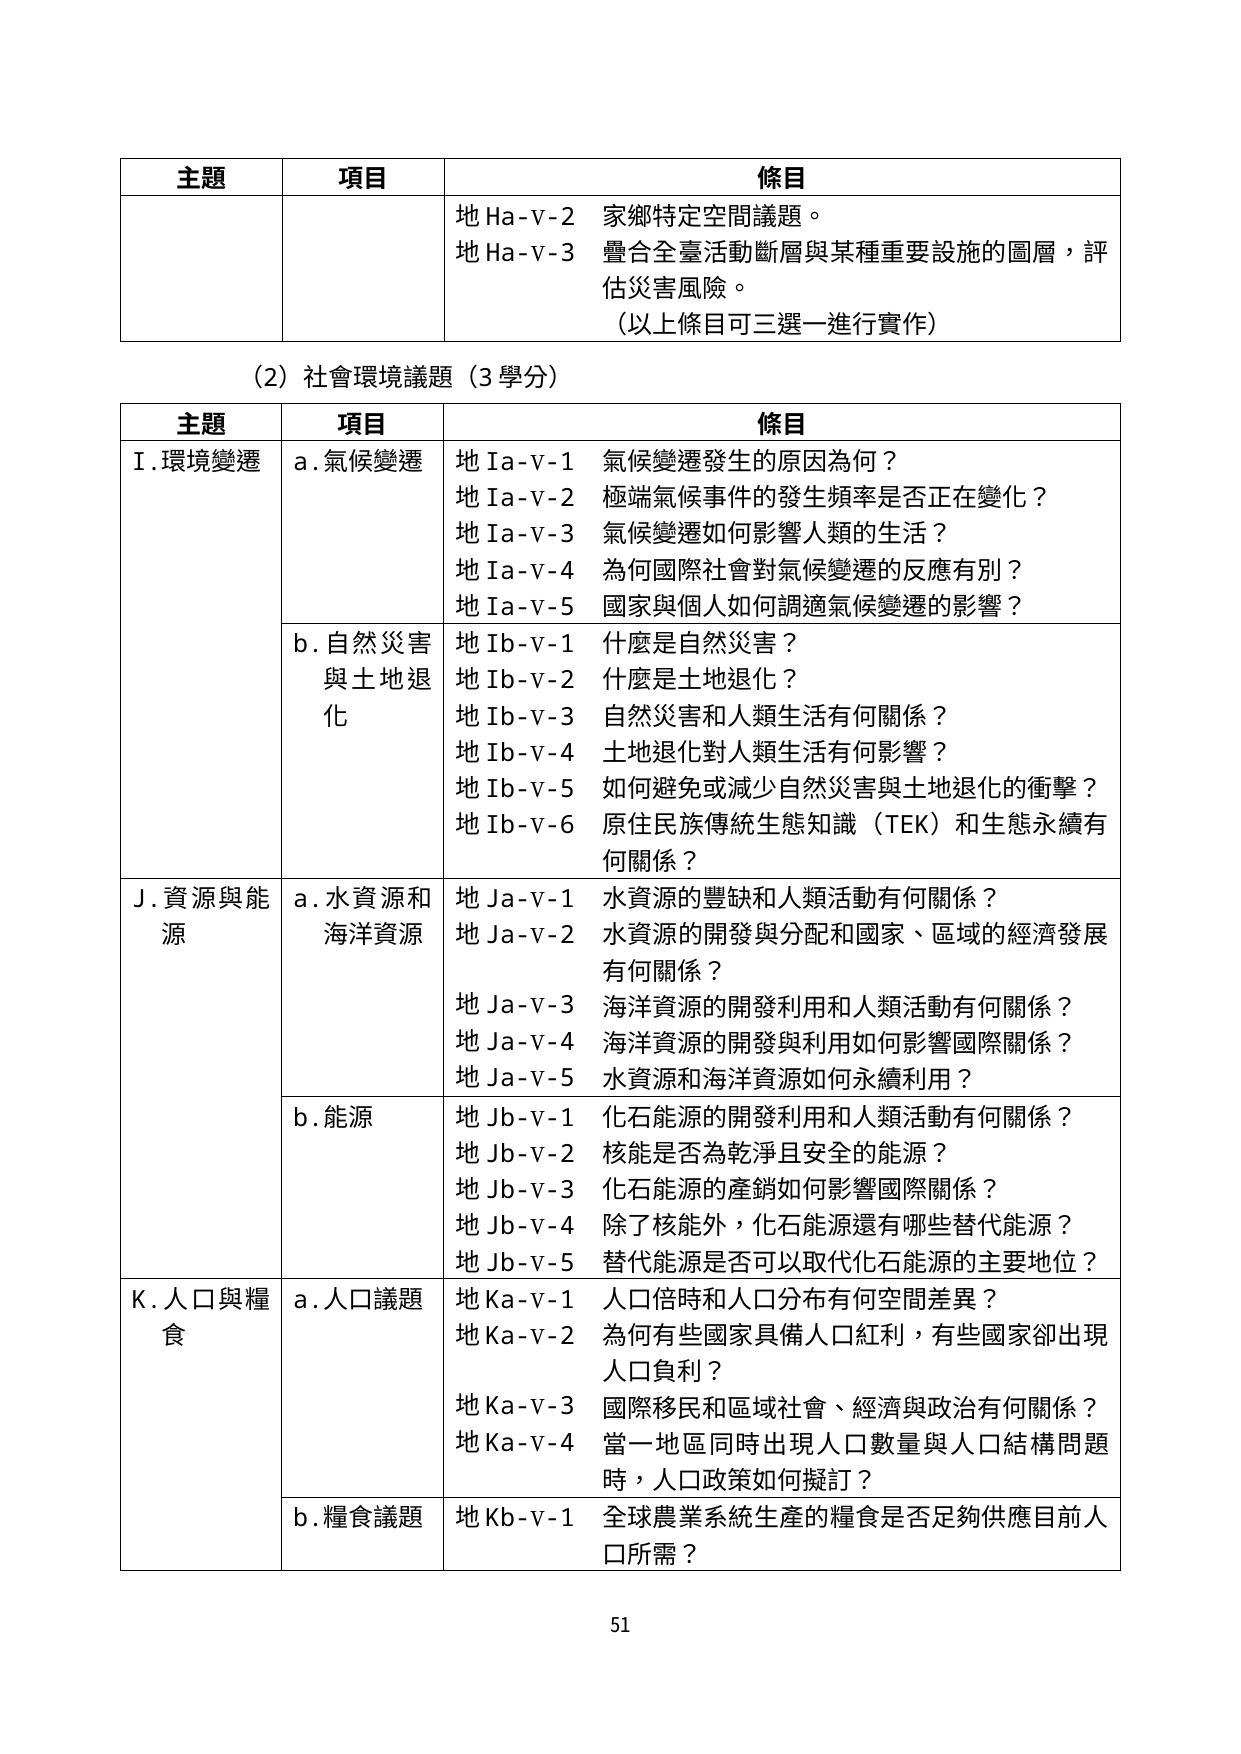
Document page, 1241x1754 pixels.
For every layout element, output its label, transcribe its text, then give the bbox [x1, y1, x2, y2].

table_cell 氣候變遷發生的原因為何？ 極端氣候事件的發生頻率是否正在變化？ 氣候變遷如何影響人類的生活？ 為何國際社會對氣候變遷的反應有別？ 國家與個人如何調適氣候變遷的影響？ [591, 441, 1120, 623]
table_cell a.氣候變遷 [282, 441, 443, 623]
table_cell K.人口與糧食 [121, 1279, 281, 1570]
table_header 項目 [282, 404, 443, 440]
table_header 條目 [445, 159, 1120, 195]
table_header 項目 [283, 159, 444, 195]
table_cell 全球農業系統生產的糧食是否足夠供應目前人口所需？ [591, 1498, 1120, 1570]
table_cell 什麼是自然災害？ 什麼是土地退化？ 自然災害和人類生活有何關係？ 土地退化對人類生活有何影響？ 如何避免或減少自然災害與土地退化的衝擊？ 原住民族傳統生態知識（TEK）和生態永續有何關係？ [591, 624, 1120, 877]
table_header 條目 [444, 404, 1120, 440]
table_header 主題 [121, 159, 282, 195]
table_cell 地Ja-Ⅴ-1 地Ja-Ⅴ-2 地Ja-Ⅴ-3 地Ja-Ⅴ-4 地Ja-Ⅴ-5 [444, 879, 591, 1096]
table_cell 地Ka-Ⅴ-1 地Ka-Ⅴ-2 地Ka-Ⅴ-3 地Ka-Ⅴ-4 [444, 1279, 591, 1497]
table_header 主題 [121, 404, 281, 440]
table_cell 地Kb-Ⅴ-1 [444, 1498, 591, 1570]
table_cell 家鄉特定空間議題。 疊合全臺活動斷層與某種重要設施的圖層，評估災害風險。 （以上條目可三選一進行實作） [591, 196, 1120, 341]
table_cell 化石能源的開發利用和人類活動有何關係？ 核能是否為乾淨且安全的能源？ 化石能源的產銷如何影響國際關係？ 除了核能外，化石能源還有哪些替代能源？ 替代能源是否可以取代化石能源的主要地位？ [591, 1097, 1120, 1278]
table_cell 水資源的豐缺和人類活動有何關係？ 水資源的開發與分配和國家、區域的經濟發展有何關係？ 海洋資源的開發利用和人類活動有何關係？ 海洋資源的開發與利用如何影響國際關係？ 水資源和海洋資源如何永續利用？ [591, 879, 1120, 1096]
table_cell I.環境變遷 [121, 441, 281, 877]
table_cell b.自然災害與土地退化 [282, 624, 443, 877]
table_cell 人口倍時和人口分布有何空間差異？ 為何有些國家具備人口紅利，有些國家卻出現人口負利？ 國際移民和區域社會、經濟與政治有何關係？ 當一地區同時出現人口數量與人口結構問題時，人口政策如何擬訂？ [591, 1279, 1120, 1497]
table_cell a.水資源和海洋資源 [282, 879, 443, 1096]
table_cell [121, 196, 282, 341]
table_cell b.糧食議題 [282, 1498, 443, 1570]
table_cell 地Ib-Ⅴ-1 地Ib-Ⅴ-2 地Ib-Ⅴ-3 地Ib-Ⅴ-4 地Ib-Ⅴ-5 地Ib-Ⅴ-6 [444, 624, 591, 877]
table_cell b.能源 [282, 1097, 443, 1278]
table_cell 地Ia-Ⅴ-1 地Ia-Ⅴ-2 地Ia-Ⅴ-3 地Ia-Ⅴ-4 地Ia-Ⅴ-5 [444, 441, 591, 623]
table_cell 地Ha-Ⅴ-2 地Ha-Ⅴ-3 [445, 196, 591, 341]
table_cell a.人口議題 [282, 1279, 443, 1497]
table_cell J.資源與能源 [121, 879, 281, 1278]
text （2）社會環境議題（3學分） [149, 350, 1120, 396]
table_cell [283, 196, 444, 341]
table_cell 地Jb-Ⅴ-1 地Jb-Ⅴ-2 地Jb-Ⅴ-3 地Jb-Ⅴ-4 地Jb-Ⅴ-5 [444, 1097, 591, 1278]
